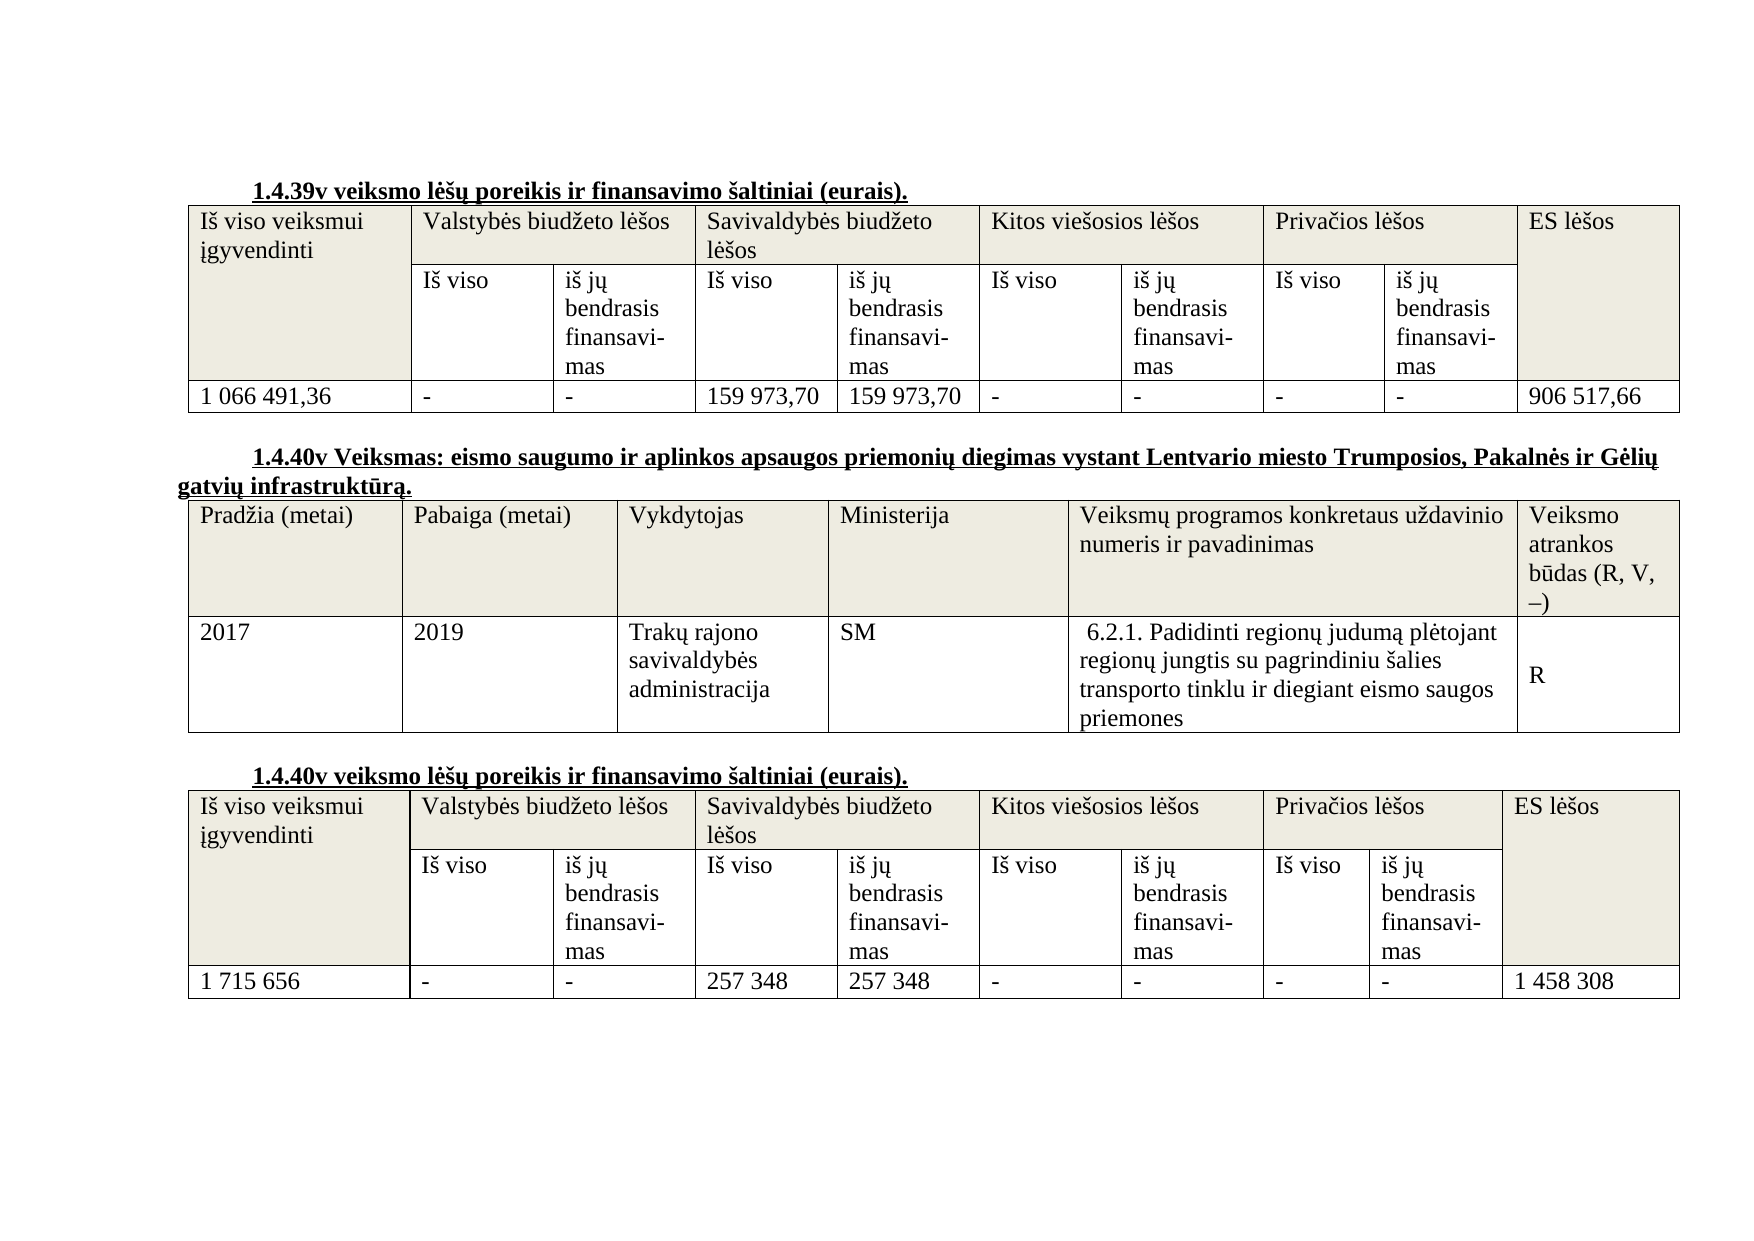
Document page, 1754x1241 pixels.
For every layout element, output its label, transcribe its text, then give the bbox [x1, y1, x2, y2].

table_cell - [980, 381, 1121, 412]
table_header Pabaiga (metai) [403, 501, 617, 616]
table_header ES lėšos [1518, 206, 1679, 380]
table_cell 2019 [403, 617, 617, 732]
table_header Savivaldybės biudžeto lėšos [696, 791, 979, 849]
table_cell - [411, 966, 553, 997]
table_cell 1 715 656 [189, 966, 409, 997]
text 1.4.39v veiksmo lėšų poreikis ir finansavimo šaltiniai (eurais). [177, 176, 1665, 205]
table_cell Iš viso [412, 265, 553, 380]
table_cell Iš viso [696, 265, 837, 380]
table_cell 257 348 [838, 966, 979, 997]
table_header Valstybės biudžeto lėšos [412, 206, 695, 264]
table_cell iš jų bendrasis finansavi- mas [838, 265, 979, 380]
table_cell - [1264, 381, 1384, 412]
table_cell iš jų bendrasis finansavi- mas [554, 265, 695, 380]
table_cell iš jų bendrasis finansavi- mas [1122, 850, 1263, 965]
table_cell Iš viso [1264, 265, 1384, 380]
table_cell Iš viso [980, 850, 1121, 965]
table_cell 159 973,70 [696, 381, 837, 412]
table_header Veiksmų programos konkretaus uždavinio numeris ir pavadinimas [1069, 501, 1517, 616]
table_header ES lėšos [1503, 791, 1679, 965]
table_cell 2017 [189, 617, 402, 732]
table_cell - [1385, 381, 1517, 412]
table_header Kitos viešosios lėšos [980, 791, 1263, 849]
table_cell iš jų bendrasis finansavi- mas [1370, 850, 1502, 965]
table_header Valstybės biudžeto lėšos [411, 791, 695, 849]
table_header Kitos viešosios lėšos [980, 206, 1263, 264]
table_cell 257 348 [696, 966, 837, 997]
table_header Iš viso veiksmui įgyvendinti [189, 791, 409, 965]
text 1.4.40v Veiksmas: eismo saugumo ir aplinkos apsaugos priemonių diegimas vystant Lentvario miesto Trumposios, Pakalnės ir Gėlių gatvių infrastruktūrą. [177, 442, 1665, 499]
table_cell 1 066 491,36 [189, 381, 411, 412]
table_cell Iš viso [696, 850, 837, 965]
table_header Iš viso veiksmui įgyvendinti [189, 206, 411, 380]
table_header Veiksmo atrankos būdas (R, V, –) [1518, 501, 1679, 616]
text 1.4.40v veiksmo lėšų poreikis ir finansavimo šaltiniai (eurais). [177, 761, 1665, 790]
table_cell Iš viso [1264, 850, 1369, 965]
table_cell - [554, 381, 695, 412]
table_header Privačios lėšos [1264, 791, 1502, 849]
table_header Pradžia (metai) [189, 501, 402, 616]
table_cell iš jų bendrasis finansavi- mas [838, 850, 979, 965]
table_cell - [1122, 381, 1263, 412]
table_cell Trakų rajono savivaldybės administracija [618, 617, 828, 732]
table_cell - [412, 381, 553, 412]
table_cell iš jų bendrasis finansavi- mas [1122, 265, 1263, 380]
table_header Savivaldybės biudžeto lėšos [696, 206, 979, 264]
table_cell R [1518, 617, 1679, 732]
table_cell SM [829, 617, 1068, 732]
table_cell - [980, 966, 1121, 997]
table_cell 1 458 308 [1503, 966, 1679, 997]
table_header Ministerija [829, 501, 1068, 616]
table_cell Iš viso [980, 265, 1121, 380]
table_header Vykdytojas [618, 501, 828, 616]
table_cell - [1122, 966, 1263, 997]
table_cell - [1264, 966, 1369, 997]
table_cell 906 517,66 [1518, 381, 1679, 412]
table_cell - [1370, 966, 1502, 997]
table_cell iš jų bendrasis finansavi- mas [554, 850, 695, 965]
table_cell - [554, 966, 695, 997]
table_cell 159 973,70 [838, 381, 979, 412]
table_cell 6.2.1. Padidinti regionų judumą plėtojant regionų jungtis su pagrindiniu šalies transporto tinklu ir diegiant eismo saugos priemones [1069, 617, 1517, 732]
table_header Privačios lėšos [1264, 206, 1517, 264]
table_cell Iš viso [411, 850, 553, 965]
table_cell iš jų bendrasis finansavi- mas [1385, 265, 1517, 380]
